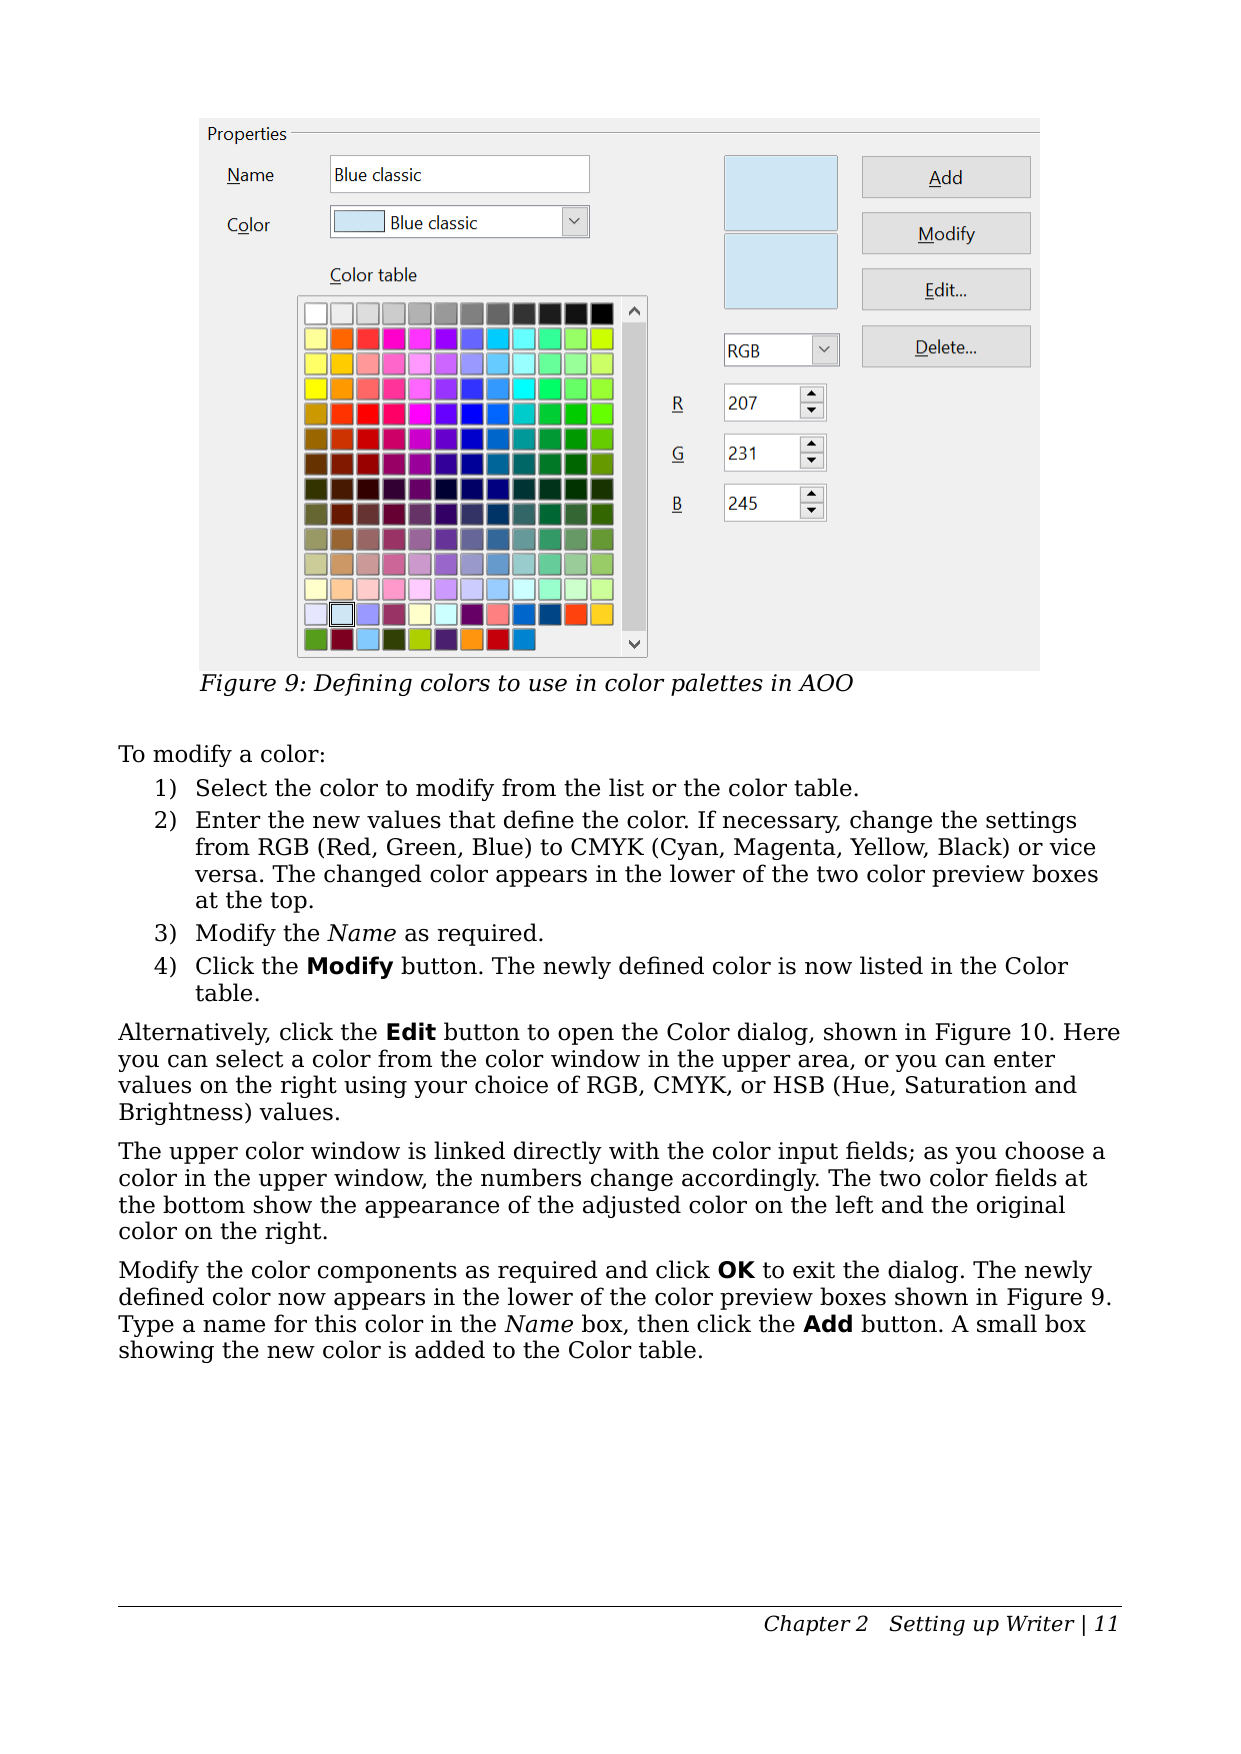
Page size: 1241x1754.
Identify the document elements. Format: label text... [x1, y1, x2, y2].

list Click the Modify button. The newly defined color is now listed in the Color table. [177, 953, 1122, 1007]
list To modify a color: [118, 742, 1122, 768]
text Modify the color components as required and click OK to exit the dialog. The newly defined color now appears in the lower of the color preview boxes shown in Figure 9. Type a name for this color in the Name box, then click the Add button. A small box showing the new color is added to the Color table. [118, 1258, 1122, 1364]
picture [199, 118, 1040, 671]
text Figure 9: Defining colors to use in color palettes in AOO [200, 671, 1041, 697]
list Select the color to modify from the list or the color table. [177, 775, 1122, 801]
text The upper color window is linked directly with the color input fields; as you choose a color in the upper window, the numbers change accordingly. The two color fields at the bottom show the appearance of the adjusted color on the left and the original color on the right. [118, 1138, 1122, 1245]
list Modify the Name as required. [177, 921, 1122, 947]
text Alternatively, click the Edit button to open the Color dialog, shown in Figure 10. Here you can select a color from the color window in the upper area, or you can enter values on the right using your choice of RGB, CMYK, or HSB (Hue, Saturation and Brightness) values. [118, 1019, 1122, 1126]
list Enter the new values that define the color. If necessary, change the settings from RGB (Red, Green, Blue) to CMYK (Cyan, Magenta, Yellow, Black) or vice versa. The changed color appears in the lower of the two color preview boxes at the top. [177, 808, 1122, 914]
